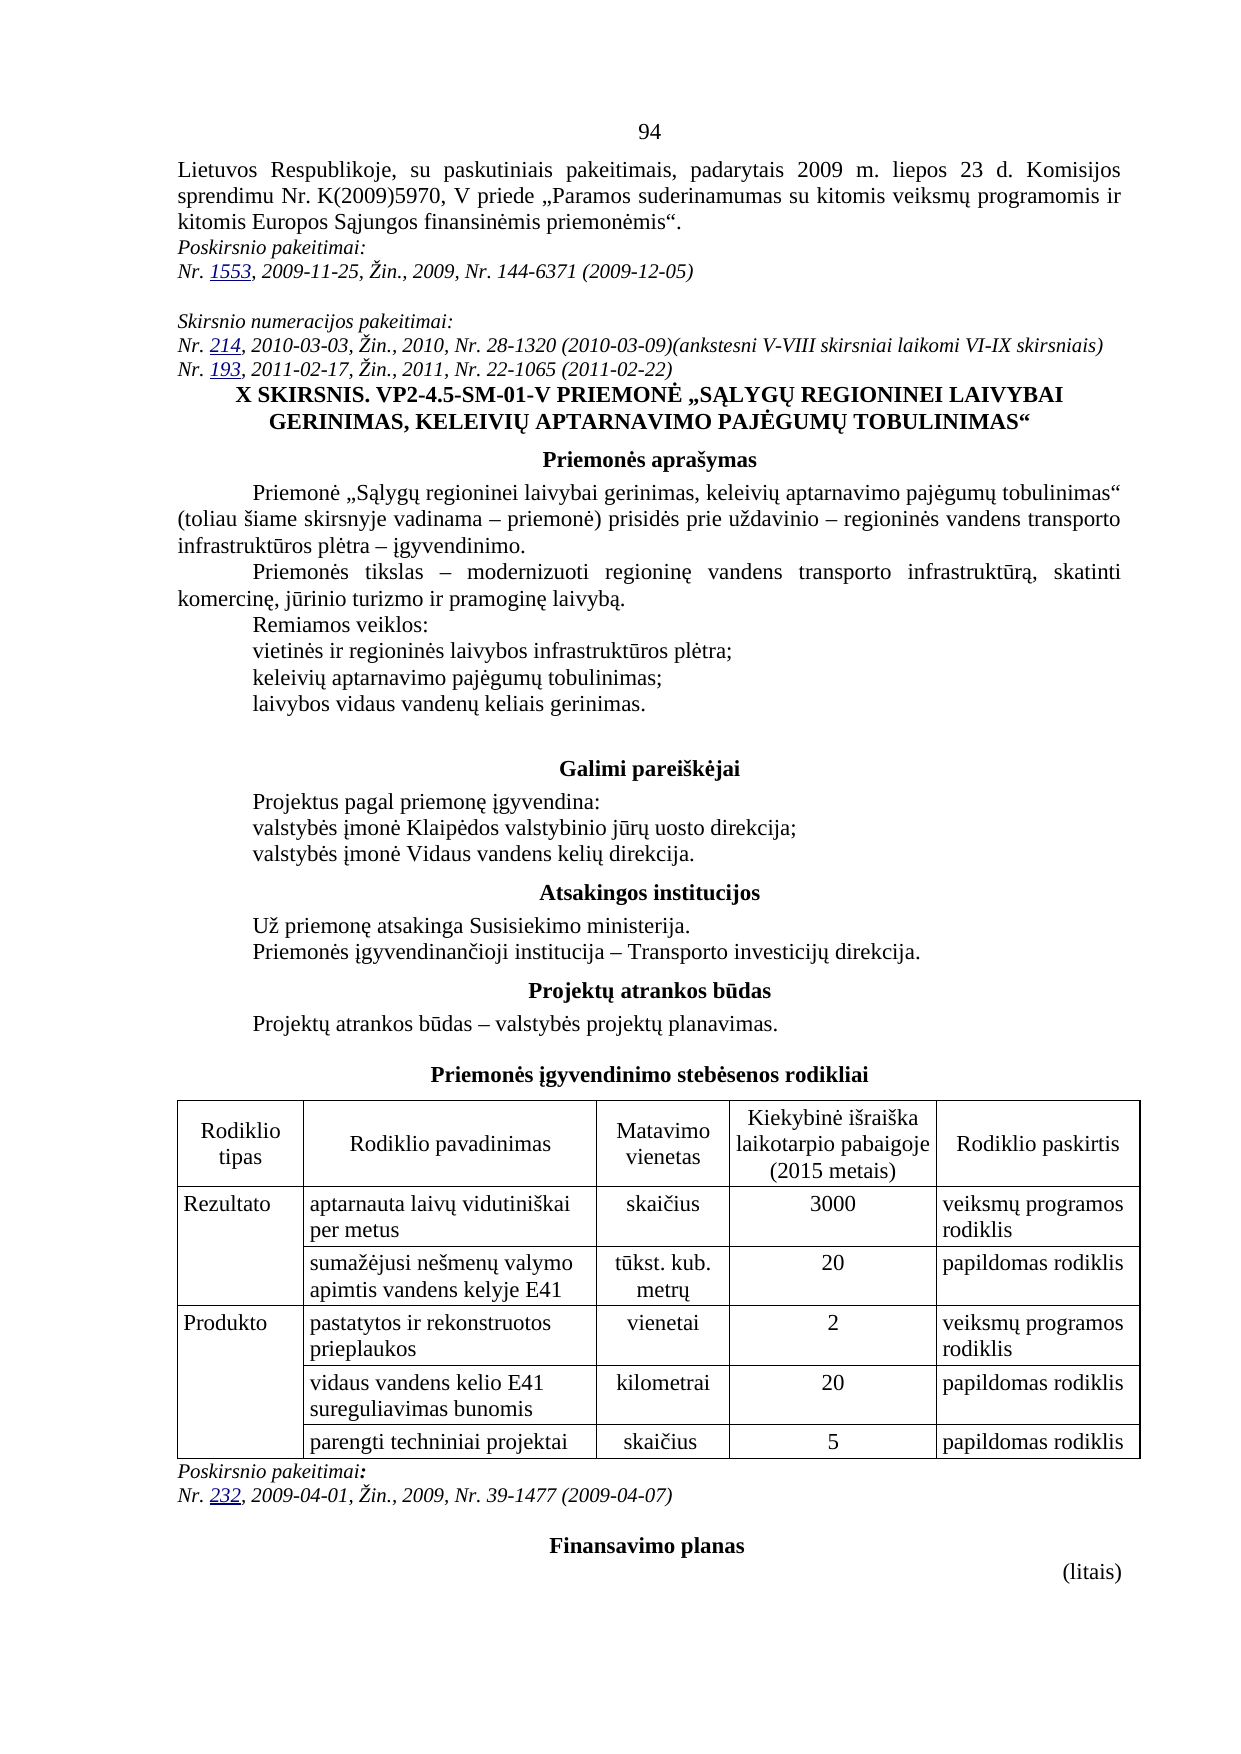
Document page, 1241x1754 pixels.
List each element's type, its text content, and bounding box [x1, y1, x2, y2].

text laivybos vidaus vandenų keliais gerinimas. [177, 690, 1122, 716]
text Už priemonę atsakinga Susisiekimo ministerija. [177, 912, 1122, 938]
text Remiamos veiklos: [177, 611, 1122, 637]
table_cell kilometrai [597, 1366, 729, 1424]
text Nr. 193, 2011-02-17, Žin., 2011, Nr. 22-1065 (2011-02-22) [177, 357, 1122, 381]
text Nr. 1553, 2009-11-25, Žin., 2009, Nr. 144-6371 (2009-12-05) [177, 259, 1122, 283]
text Priemonės įgyvendinančioji institucija – Transporto investicijų direkcija. [177, 938, 1122, 965]
text Poskirsnio pakeitimai: [177, 235, 1122, 259]
table_cell 2 [730, 1306, 936, 1365]
table_cell tūkst. kub. metrų [597, 1247, 729, 1305]
table_cell skaičius [597, 1187, 729, 1246]
text Projektų atrankos būdas – valstybės projektų planavimas. [177, 1010, 1122, 1036]
subtitle X SKIRSNIS. VP2-4.5-SM-01-V priemonė „SĄLYGŲ REGIONINEI LAIVYBAI GERINIMAS, KELEIVIŲ APTARNAVIMO PAJĖGUMŲ TOBULINIMAS“ [177, 381, 1122, 434]
text Projektus pagal priemonę įgyvendina: [177, 788, 1122, 814]
table_cell vienetai [597, 1306, 729, 1365]
text Priemonė „Sąlygų regioninei laivybai gerinimas, keleivių aptarnavimo pajėgumų tobulinimas“ (toliau šiame skirsnyje vadinama – priemonė) prisidės prie uždavinio – regioninės vandens transporto infrastruktūros plėtra – įgyvendinimo. [177, 479, 1122, 558]
table_cell papildomas rodiklis [937, 1425, 1139, 1457]
text vietinės ir regioninės laivybos infrastruktūros plėtra; [177, 637, 1122, 664]
table_cell parengti techniniai projektai [304, 1425, 596, 1457]
text Priemonės įgyvendinimo stebėsenos rodikliai [177, 1061, 1122, 1087]
table_cell 20 [730, 1247, 936, 1305]
text valstybės įmonė Vidaus vandens kelių direkcija. [177, 841, 1122, 867]
text valstybės įmonė Klaipėdos valstybinio jūrų uosto direkcija; [177, 814, 1122, 841]
text (litais) [177, 1558, 1122, 1584]
table_header Kiekybinė išraiška laikotarpio pabaigoje (2015 metais) [730, 1101, 936, 1186]
table_cell papildomas rodiklis [937, 1366, 1139, 1424]
text Priemonės tikslas – modernizuoti regioninę vandens transporto infrastruktūrą, skatinti komercinę, jūrinio turizmo ir pramoginę laivybą. [177, 558, 1122, 611]
table_header Matavimo vienetas [597, 1101, 729, 1186]
text Lietuvos Respublikoje, su paskutiniais pakeitimais, padarytais 2009 m. liepos 23 d. Komisijos sprendimu Nr. K(2009)5970, V priede „Paramos suderinamumas su kitomis veiksmų programomis ir kitomis Europos Sąjungos finansinėmis priemonėmis“. [177, 156, 1122, 235]
text Projektų atrankos būdas [177, 977, 1122, 1003]
table_cell vidaus vandens kelio E41 sureguliavimas bunomis [304, 1366, 596, 1424]
table_header Rodiklio pavadinimas [304, 1101, 596, 1186]
table_cell papildomas rodiklis [937, 1247, 1139, 1305]
table_cell pastatytos ir rekonstruotos prieplaukos [304, 1306, 596, 1365]
table_header Rodiklio paskirtis [937, 1101, 1139, 1186]
text Atsakingos institucijos [177, 879, 1122, 906]
table_cell Rezultato [178, 1187, 303, 1305]
text Priemonės aprašymas [177, 447, 1122, 473]
text Finansavimo planas [177, 1532, 1122, 1558]
text Nr. 232, 2009-04-01, Žin., 2009, Nr. 39-1477 (2009-04-07) [177, 1483, 1122, 1507]
table_cell aptarnauta laivų vidutiniškai per metus [304, 1187, 596, 1246]
table_cell skaičius [597, 1425, 729, 1457]
table_cell 5 [730, 1425, 936, 1457]
table_header Rodiklio tipas [178, 1101, 303, 1186]
subtitle Poskirsnio pakeitimai: [177, 1459, 1122, 1483]
text keleivių aptarnavimo pajėgumų tobulinimas; [177, 664, 1122, 690]
text Nr. 214, 2010-03-03, Žin., 2010, Nr. 28-1320 (2010-03-09)(ankstesni V-VIII skirsniai laikomi VI-IX skirsniais) [177, 333, 1122, 357]
table_cell Produkto [178, 1306, 303, 1457]
table_cell 3000 [730, 1187, 936, 1246]
text Galimi pareiškėjai [177, 755, 1122, 782]
table_cell veiksmų programos rodiklis [937, 1187, 1139, 1246]
text Skirsnio numeracijos pakeitimai: [177, 309, 1122, 333]
table_cell veiksmų programos rodiklis [937, 1306, 1139, 1365]
table_cell sumažėjusi nešmenų valymo apimtis vandens kelyje E41 [304, 1247, 596, 1305]
table_cell 20 [730, 1366, 936, 1424]
